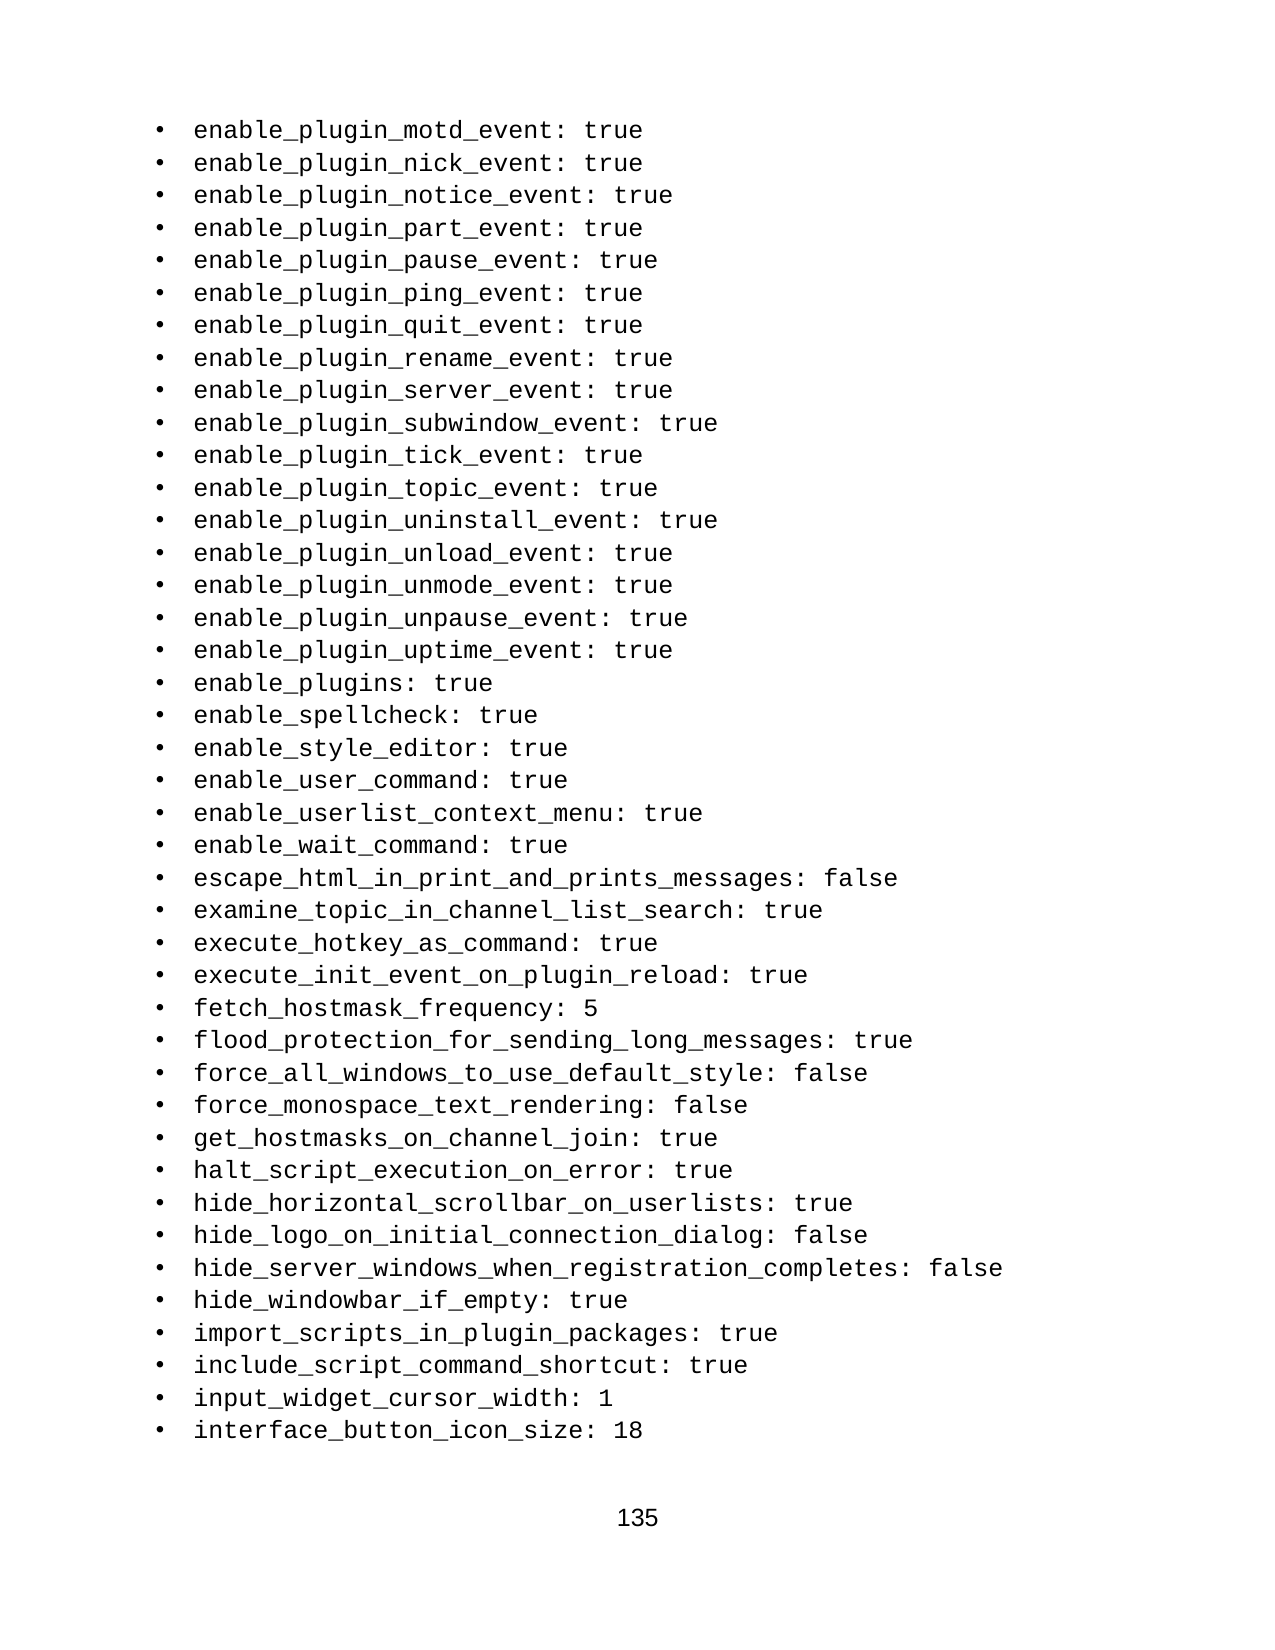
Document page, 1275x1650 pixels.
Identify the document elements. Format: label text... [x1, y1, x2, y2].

list execute_hotkey_as_command: true [156, 931, 1157, 959]
list enable_spellcheck: true [156, 703, 1157, 731]
list include_script_command_shortcut: true [156, 1353, 1157, 1381]
list flood_protection_for_sending_long_messages: true [156, 1028, 1157, 1056]
list enable_plugin_unmode_event: true [156, 573, 1157, 601]
list interface_button_icon_size: 18 [156, 1418, 1157, 1446]
list escape_html_in_print_and_prints_messages: false [156, 866, 1157, 894]
list examine_topic_in_channel_list_search: true [156, 898, 1157, 926]
list enable_plugins: true [156, 671, 1157, 699]
list hide_horizontal_scrollbar_on_userlists: true [156, 1191, 1157, 1219]
list input_widget_cursor_width: 1 [156, 1386, 1157, 1414]
list hide_windowbar_if_empty: true [156, 1288, 1157, 1316]
list enable_plugin_uninstall_event: true [156, 508, 1157, 536]
list enable_plugin_server_event: true [156, 378, 1157, 406]
list get_hostmasks_on_channel_join: true [156, 1126, 1157, 1154]
list enable_style_editor: true [156, 736, 1157, 764]
list hide_server_windows_when_registration_completes: false [156, 1256, 1157, 1284]
list enable_plugin_motd_event: true [156, 118, 1157, 146]
list enable_plugin_part_event: true [156, 216, 1157, 244]
list fetch_hostmask_frequency: 5 [156, 996, 1157, 1024]
list enable_plugin_subwindow_event: true [156, 411, 1157, 439]
list enable_plugin_notice_event: true [156, 183, 1157, 211]
list enable_plugin_tick_event: true [156, 443, 1157, 471]
list halt_script_execution_on_error: true [156, 1158, 1157, 1186]
list force_all_windows_to_use_default_style: false [156, 1061, 1157, 1089]
list force_monospace_text_rendering: false [156, 1093, 1157, 1121]
list execute_init_event_on_plugin_reload: true [156, 963, 1157, 991]
list enable_plugin_pause_event: true [156, 248, 1157, 276]
list enable_plugin_uptime_event: true [156, 638, 1157, 666]
list enable_plugin_unload_event: true [156, 541, 1157, 569]
list enable_wait_command: true [156, 833, 1157, 861]
list enable_plugin_ping_event: true [156, 281, 1157, 309]
list enable_user_command: true [156, 768, 1157, 796]
list enable_plugin_quit_event: true [156, 313, 1157, 341]
list enable_plugin_unpause_event: true [156, 606, 1157, 634]
list import_scripts_in_plugin_packages: true [156, 1321, 1157, 1349]
list enable_plugin_nick_event: true [156, 151, 1157, 179]
list enable_plugin_rename_event: true [156, 346, 1157, 374]
list enable_userlist_context_menu: true [156, 801, 1157, 829]
list enable_plugin_topic_event: true [156, 476, 1157, 504]
list hide_logo_on_initial_connection_dialog: false [156, 1223, 1157, 1251]
